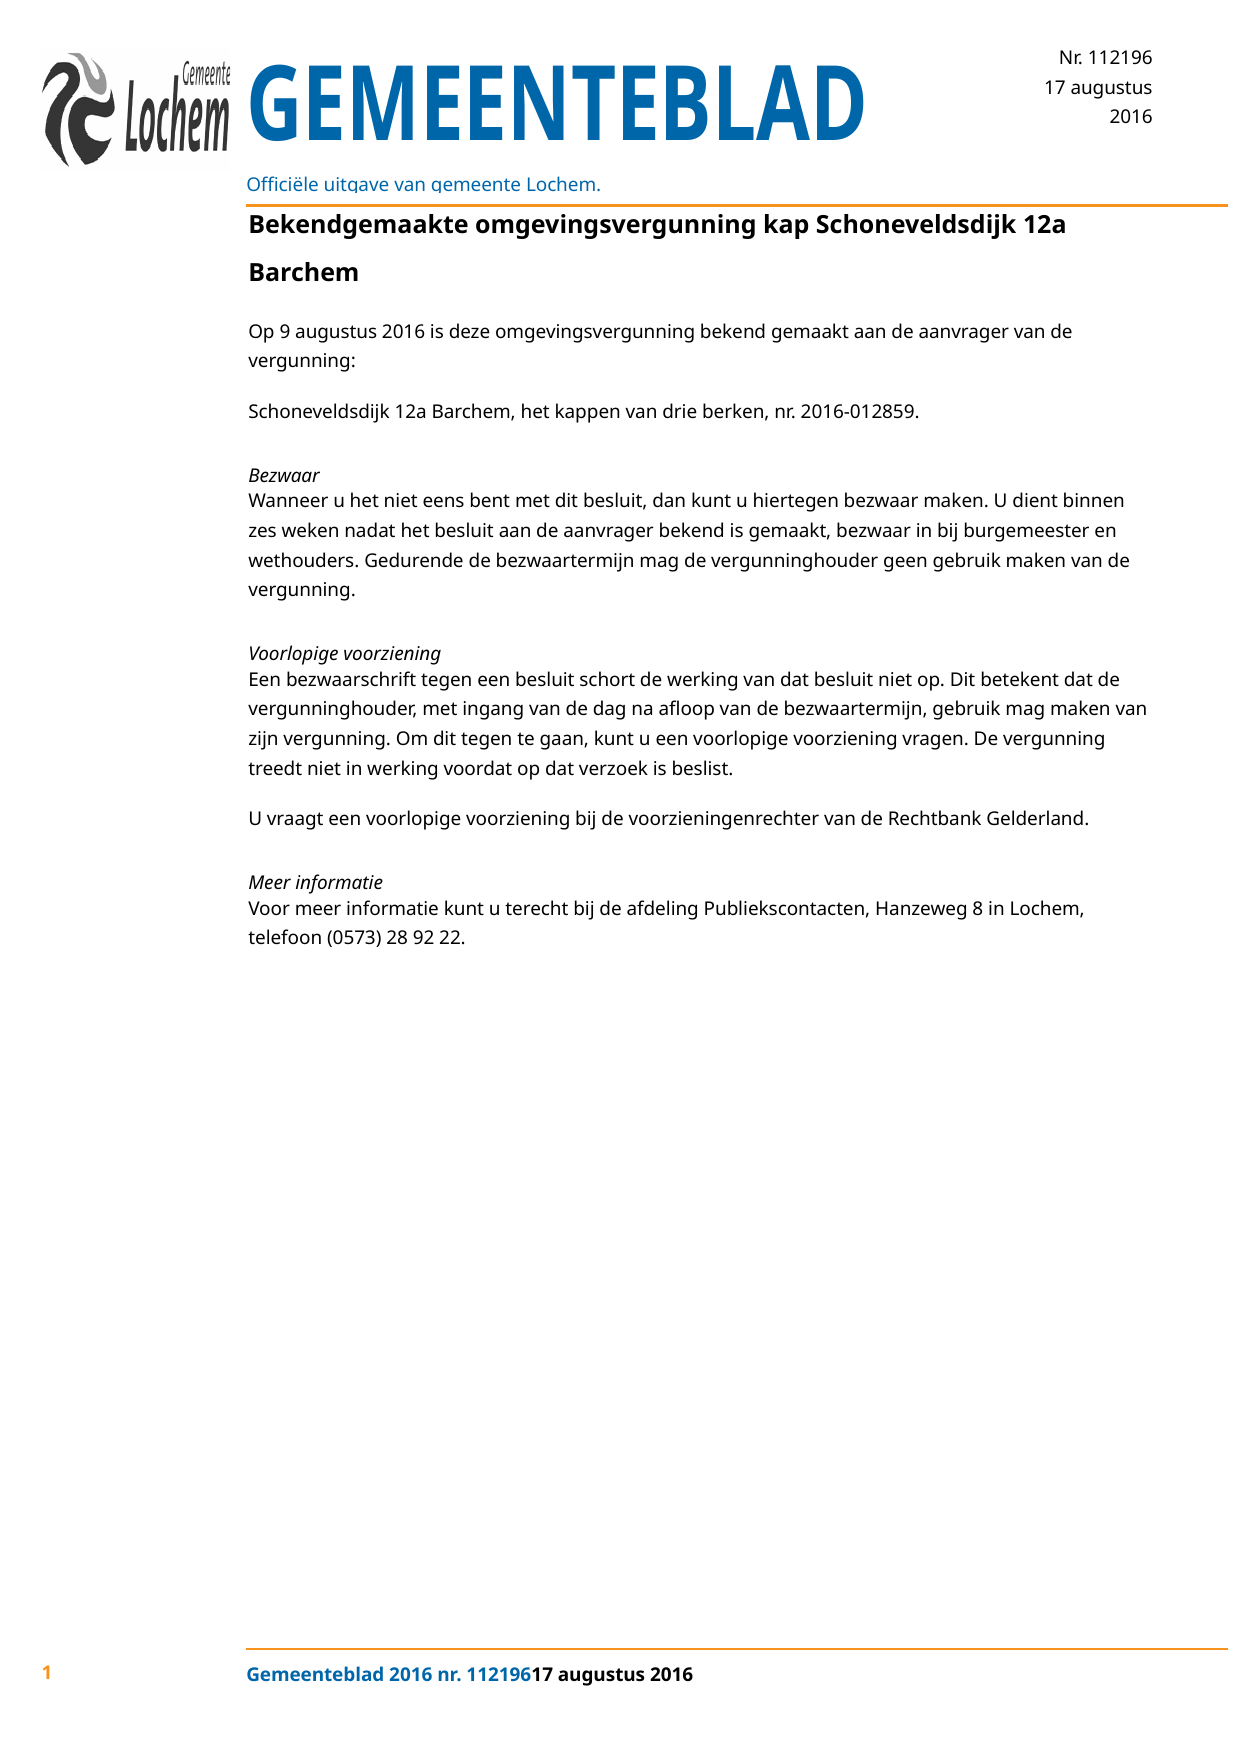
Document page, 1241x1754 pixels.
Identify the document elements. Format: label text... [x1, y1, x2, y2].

text Een bezwaarschrift tegen een besluit schort de werking van dat besluit niet op. Dit betekent dat de vergunninghouder, met ingang van de dag na afloop van de bezwaartermijn, gebruik mag maken van zijn vergunning. Om dit tegen te gaan, kunt u een voorlopige voorziening vragen. De vergunning treedt niet in werking voordat op dat verzoek is beslist. [248, 666, 1152, 781]
text Bekendgemaakte omgevingsvergunning kap Schoneveldsdijk 12a Barchem [248, 207, 1152, 288]
text Op 9 augustus 2016 is deze omgevingsvergunning bekend gemaakt aan de aanvrager van de vergunning: [248, 318, 1152, 373]
text Bezwaar [248, 462, 1152, 488]
text Voorlopige voorziening [248, 640, 1152, 666]
text Meer informatie [248, 869, 1152, 895]
text Wanneer u het niet eens bent met dit besluit, dan kunt u hiertegen bezwaar maken. U dient binnen zes weken nadat het besluit aan de aanvrager bekend is gemaakt, bezwaar in bij burgemeester en wethouders. Gedurende de bezwaartermijn mag de vergunninghouder geen gebruik maken van de vergunning. [248, 488, 1152, 602]
text Voor meer informatie kunt u terecht bij de afdeling Publiekscontacten, Hanzeweg 8 in Lochem, telefoon (0573) 28 92 22. [248, 895, 1152, 950]
picture [41, 47, 231, 172]
text Schoneveldsdijk 12a Barchem, het kappen van drie berken, nr. 2016-012859. [248, 398, 1152, 424]
text U vraagt een voorlopige voorziening bij de voorzieningenrechter van de Rechtbank Gelderland. [248, 805, 1152, 831]
